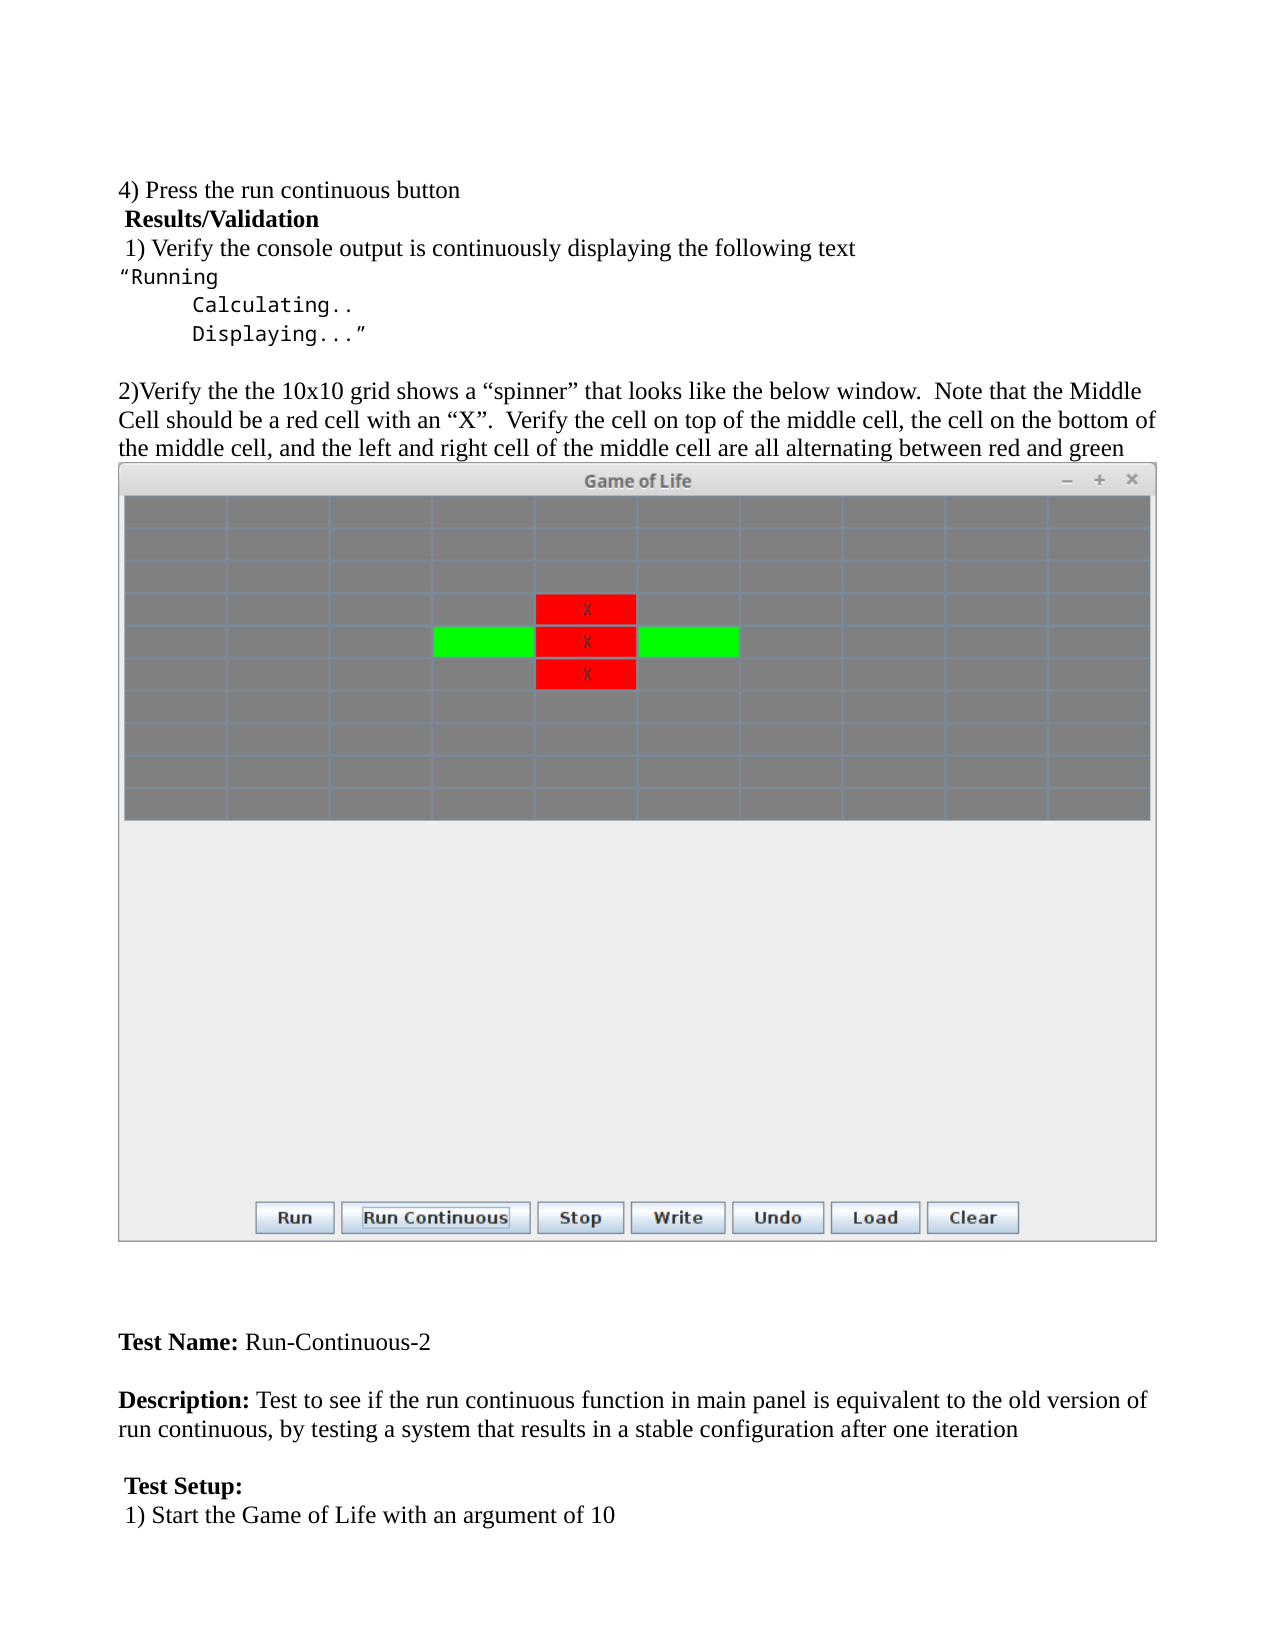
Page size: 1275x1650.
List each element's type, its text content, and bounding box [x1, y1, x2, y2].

text 4) Press the run continuous button [118, 176, 1157, 204]
picture [118, 462, 1157, 1242]
text 1) Start the Game of Life with an argument of 10 [118, 1500, 1157, 1529]
text Displaying...” [118, 319, 1157, 347]
text Calculating.. [118, 290, 1157, 319]
text Results/Validation [118, 204, 1157, 233]
text “Running [118, 262, 1157, 290]
text Test Name: Run-Continuous-2 [118, 1327, 1157, 1356]
text 2)Verify the the 10x10 grid shows a “spinner” that looks like the below window. Note that the Middle Cell should be a red cell with an “X”. Verify the cell on top of the middle cell, the cell on the bottom of the middle cell, and the left and right cell of the middle cell are all alternating between red and green [118, 376, 1157, 462]
text 1) Verify the console output is continuously displaying the following text [118, 233, 1157, 262]
text Description: Test to see if the run continuous function in main panel is equivalent to the old version of run continuous, by testing a system that results in a stable configuration after one iteration [118, 1385, 1157, 1442]
text Test Setup: [118, 1471, 1157, 1500]
